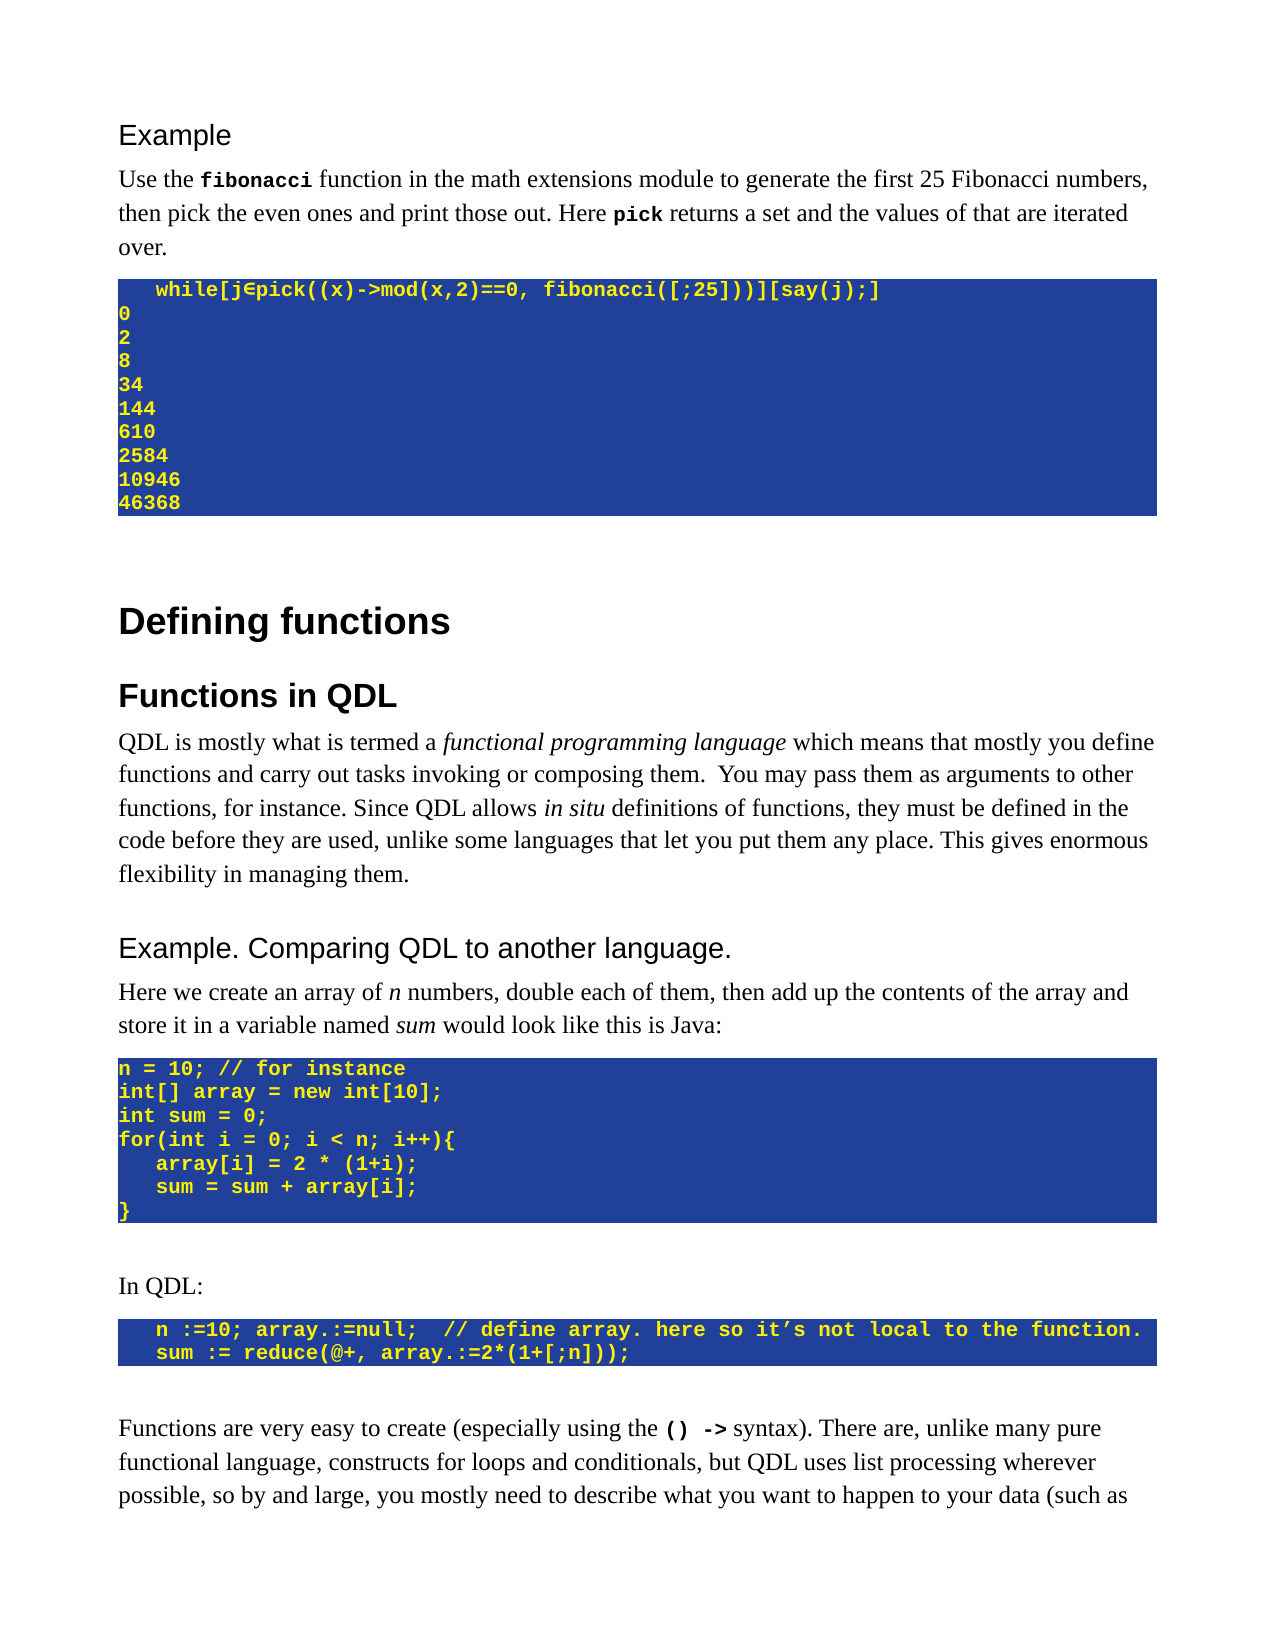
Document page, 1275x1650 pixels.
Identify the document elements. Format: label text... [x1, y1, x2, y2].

text 610 [118, 421, 1157, 445]
text QDL is mostly what is termed a functional programming language which means that mostly you define functions and carry out tasks invoking or composing them. You may pass them as arguments to other functions, for instance. Since QDL allows in situ definitions of functions, they must be defined in the code before they are used, unlike some languages that let you put them any place. This gives enormous flexibility in managing them. [118, 727, 1157, 887]
subtitle Functions in QDL [118, 675, 1157, 714]
text 34 [118, 374, 1157, 398]
text n :=10; array.:=null; // define array. here so it’s not local to the function. [118, 1319, 1157, 1342]
text for(int i = 0; i < n; i++){ [118, 1129, 1157, 1152]
text } [118, 1200, 1157, 1223]
text Here we create an array of n numbers, double each of them, then add up the contents of the array and store it in a variable named sum would look like this is Java: [118, 977, 1157, 1039]
text 2 [118, 327, 1157, 350]
text 0 [118, 303, 1157, 327]
subtitle Defining functions [118, 598, 1157, 642]
text In QDL: [118, 1271, 1157, 1300]
text n = 10; // for instance [118, 1058, 1157, 1082]
text Functions are very easy to create (especially using the () -> syntax). There are, unlike many pure functional language, constructs for loops and conditionals, but QDL uses list processing wherever possible, so by and large, you mostly need to describe what you want to happen to your data (such as [118, 1413, 1157, 1509]
text 10946 [118, 469, 1157, 492]
text int[] array = new int[10]; [118, 1082, 1157, 1105]
text sum := reduce(@+, array.:=2*(1+[;n])); [118, 1342, 1157, 1366]
text sum = sum + array[i]; [118, 1176, 1157, 1200]
text 2584 [118, 445, 1157, 469]
subtitle Example [118, 118, 1157, 152]
text int sum = 0; [118, 1105, 1157, 1129]
text 144 [118, 398, 1157, 421]
text array[i] = 2 * (1+i); [118, 1152, 1157, 1176]
text while[j∈pick((x)->mod(x,2)==0, fibonacci([;25]))][say(j);] [118, 279, 1157, 303]
text 46368 [118, 492, 1157, 516]
text Use the fibonacci function in the math extensions module to generate the first 25 Fibonacci numbers, then pick the even ones and print those out. Here pick returns a set and the values of that are iterated over. [118, 164, 1157, 261]
text 8 [118, 350, 1157, 374]
subtitle Example. Comparing QDL to another language. [118, 931, 1157, 965]
